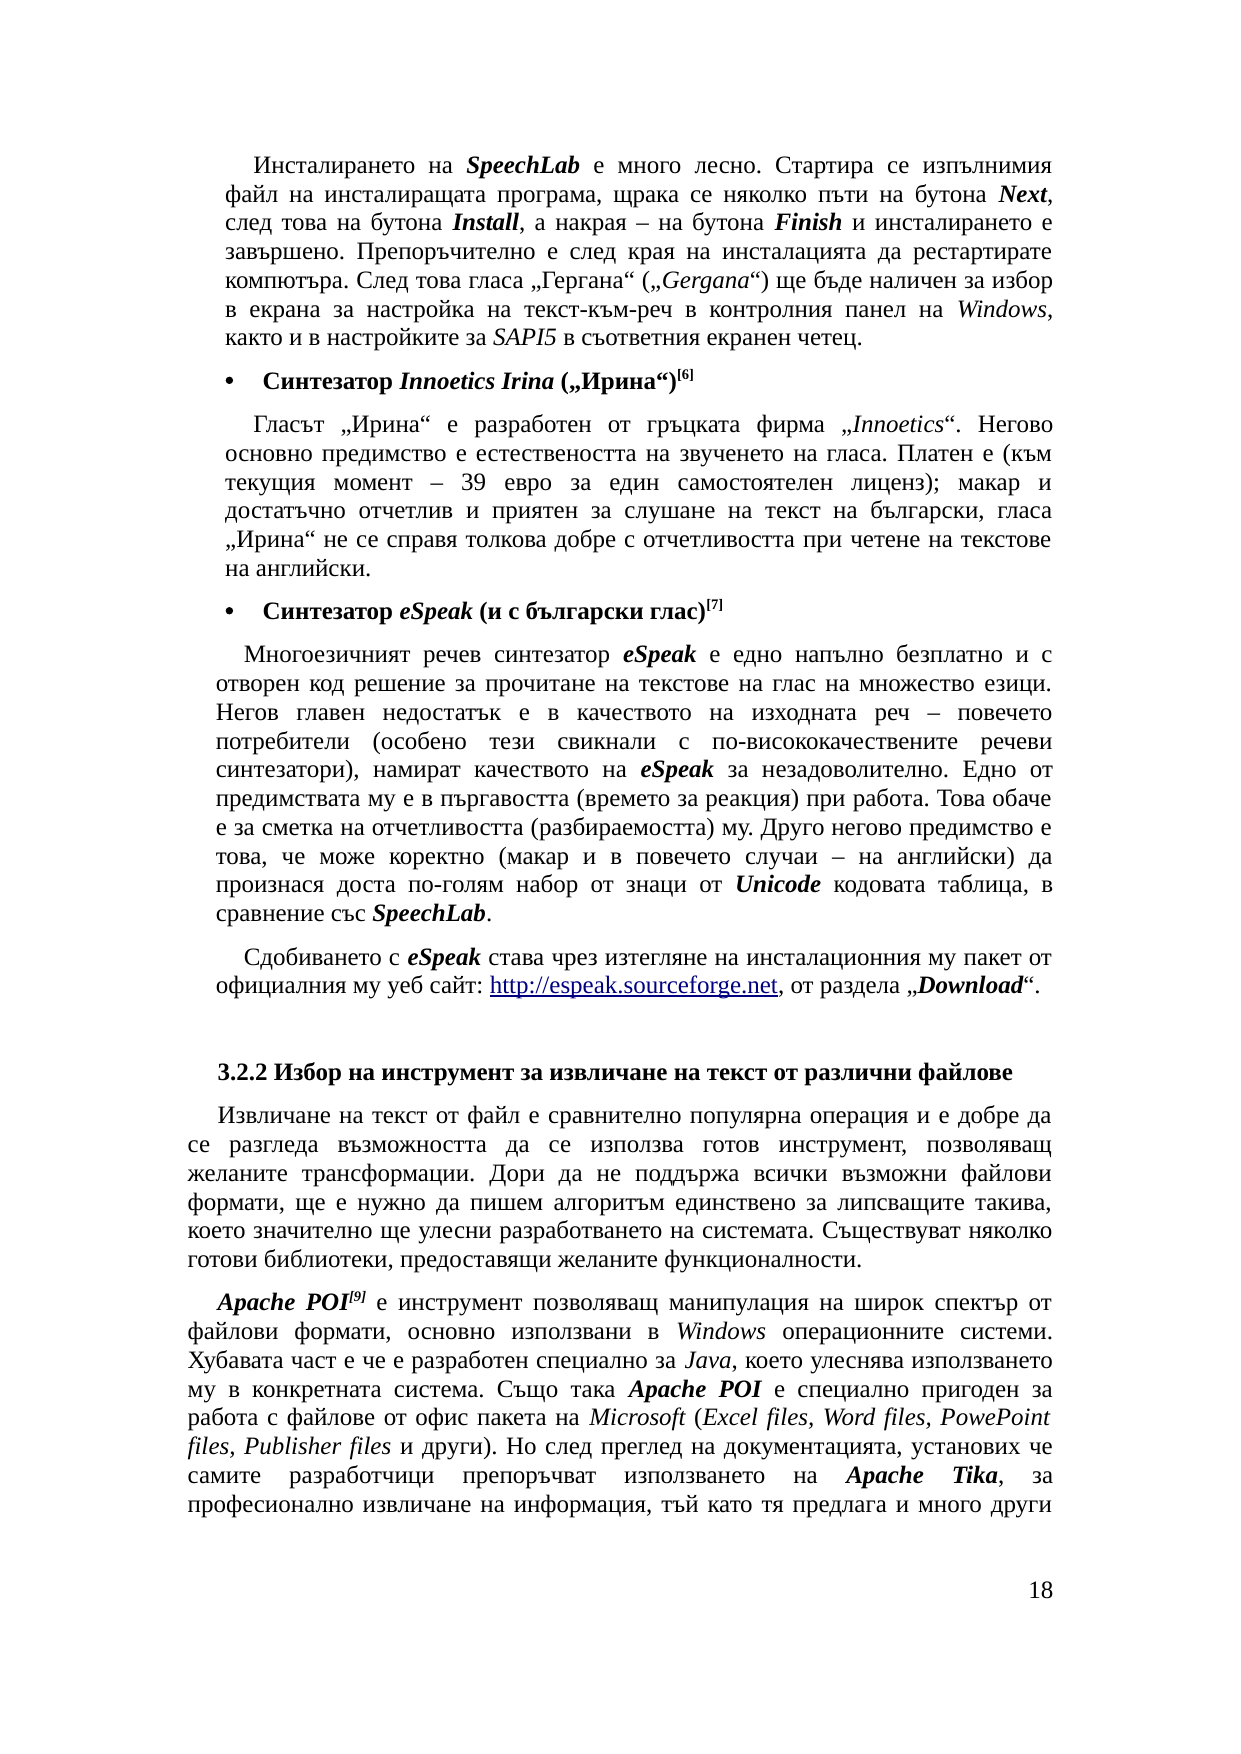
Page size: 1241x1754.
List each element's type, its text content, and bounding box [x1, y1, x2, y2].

text 3.2.2 Избор на инструмент за извличане на текст от различни файлове [187, 1057, 1053, 1086]
text Apache POI[9] е инструмент позволяващ манипулация на широк спектър от файлови формати, основно използвани в Windows операционните системи. Хубавата част е че е разработен специално за Java, което улеснява използването му в конкретната система. Също така Apache POI е специално пригоден за работа с файлове от офис пакета на Microsoft (Excel files, Word files, PowePoint files, Publisher files и други). Но след преглед на документацията, установих че самите разработчици препоръчват използването на Apache Tika, за професионално извличане на информация, тъй като тя предлага и много други [187, 1287, 1053, 1517]
list Синтезатор eSpeak (и с български глас)[7] [225, 596, 1053, 625]
text Гласът „Ирина“ е разработен от гръцката фирма „Innoetics“. Негово основно предимство е естествеността на звученето на гласа. Платен е (към текущия момент – 39 евро за един самостоятелен лиценз); макар и достатъчно отчетлив и приятен за слушане на текст на български, гласа „Ирина“ не се справя толкова добре с отчетливостта при четене на текстове на английски. [225, 409, 1053, 582]
text Сдобиването с eSpeak става чрез изтегляне на инсталационния му пакет от официалния му уеб сайт: http://espeak.sourceforge.net, от раздела „Download“. [216, 942, 1053, 999]
text Извличане на текст от файл е сравнително популярна операция и е добре да се разгледа възможността да се използва готов инструмент, позволяващ желаните трансформации. Дори да не поддържа всички възможни файлови формати, ще е нужно да пишем алгоритъм единствено за липсващите такива, което значително ще улесни разработването на системата. Съществуват няколко готови библиотеки, предоставящи желаните функционалности. [187, 1100, 1053, 1273]
text Многоезичният речев синтезатор eSpeak е едно напълно безплатно и с отворен код решение за прочитане на текстове на глас на множество езици. Негов главен недостатък е в качеството на изходната реч – повечето потребители (особено тези свикнали с по-висококачествените речеви синтезатори), намират качеството на eSpeak за незадоволително. Едно от предимствата му е в пъргавостта (времето за реакция) при работа. Това обаче е за сметка на отчетливостта (разбираемостта) му. Друго негово предимство е това, че може коректно (макар и в повечето случаи – на английски) да произнася доста по-голям набор от знаци от Unicode кодовата таблица, в сравнение със SpeechLab. [216, 639, 1053, 927]
text Инсталирането на SpeechLab е много лесно. Стартира се изпълнимия файл на инсталиращата програма, щрака се няколко пъти на бутона Next, след това на бутона Install, а накрая – на бутона Finish и инсталирането е завършено. Препоръчително е след края на инсталацията да рестартирате компютъра. След това гласа „Гергана“ („Gergana“) ще бъде наличен за избор в екрана за настройка на текст-към-реч в контролния панел на Windows, както и в настройките за SAPI5 в съответния екранен четец. [225, 150, 1053, 351]
list Синтезатор Innoetics Irina („Ирина“)[6] [225, 366, 1053, 394]
